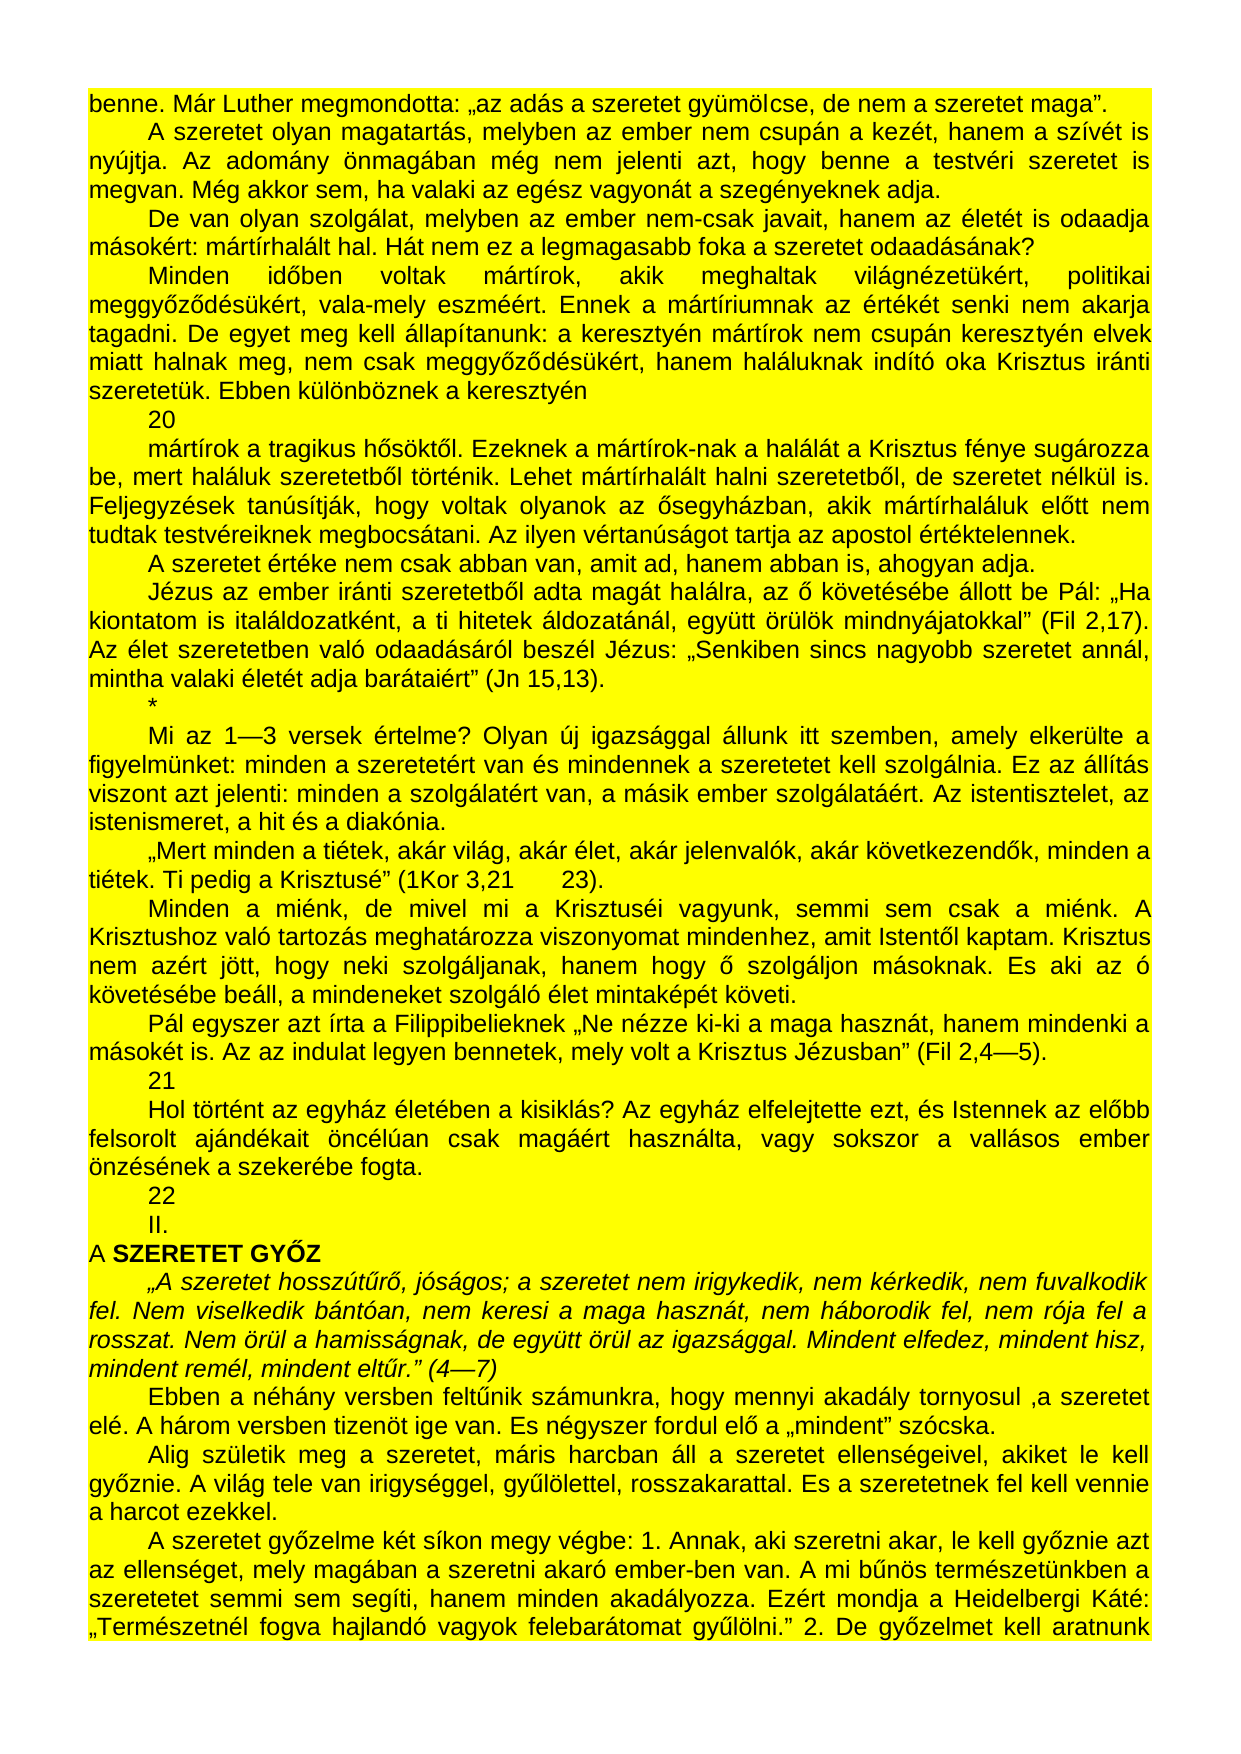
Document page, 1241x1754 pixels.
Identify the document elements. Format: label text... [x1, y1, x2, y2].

text benne. Már Luther megmondotta: „az adás a szeretet gyümöl­cse, de nem a szeretet maga”. [88, 88, 1152, 117]
text II. A SZERETET GYŐZ [88, 1210, 1152, 1267]
text mártírok a tragikus hősöktől. Ezeknek a mártírok-nak a halálát a Krisztus fénye sugározza be, mert haláluk szeretetből történik. Lehet mártírhalált halni szeretetből, de szeretet nélkül is. Feljegyzések tanúsítják, hogy voltak olyanok az ősegyházban, akik mártírhaláluk előtt nem tudtak testvéreiknek megbocsátani. Az ilyen vértanúságot tartja az apostol értéktelennek. [88, 433, 1152, 548]
text De van olyan szolgálat, melyben az ember nem-csak javait, hanem az életét is odaadja másokért: mártírhalált hal. Hát nem ez a legmagasabb foka a szeretet odaadásának? [88, 203, 1152, 261]
text A szeretet értéke nem csak abban van, amit ad, hanem abban is, ahogyan adja. [88, 548, 1152, 577]
text 22 [88, 1181, 1152, 1210]
text Minden a miénk, de mivel mi a Krisztuséi va­gyunk, semmi sem csak a miénk. A Krisztushoz való tartozás meghatározza viszonyomat minden­hez, amit Istentől kaptam. Krisztus nem azért jött, hogy neki szolgáljanak, hanem hogy ő szolgáljon másoknak. Es aki az ó követésébe beáll, a minde­neket szolgáló élet mintaképét követi. [88, 893, 1152, 1008]
text Jézus az ember iránti szeretetből adta magát ha­lálra, az ő követésébe állott be Pál: „Ha kiontatom is italáldozatként, a ti hitetek áldozatánál, együtt örülök mindnyájatokkal” (Fil 2,17). Az élet szere­tetben való odaadásáról beszél Jézus: „Senkiben sincs nagyobb szeretet annál, mintha valaki életét adja barátaiért” (Jn 15,13). [88, 577, 1152, 692]
text „A szeretet hosszútűrő, jóságos; a szeretet nem irigykedik, nem kérkedik, nem fuvalkodik fel. Nem viselkedik bántóan, nem keresi a maga hasznát, nem háborodik fel, nem rója fel a rosszat. Nem örül a hamisságnak, de együtt örül az igazsággal. Mindent elfedez, mindent hisz, mindent remél, mindent eltűr.” (4—7) [88, 1267, 1152, 1382]
text Mi az 1—3 versek értelme? Olyan új igazsággal állunk itt szemben, amely elkerülte a figyelmünket: minden a szeretetért van és mindennek a szeretetet kell szolgálnia. Ez az állítás viszont azt jelenti: min­den a szolgálatért van, a másik ember szolgálatáért. Az istentisztelet, az istenismeret, a hit és a diakónia. [88, 721, 1152, 836]
text Pál egyszer azt írta a Filippibelieknek „Ne nézze ki-ki a maga hasznát, hanem mindenki a másokét is. Az az indulat legyen bennetek, mely volt a Krisz­tus Jézusban” (Fil 2,4—5). [88, 1008, 1152, 1066]
text Alig születik meg a szeretet, máris harcban áll a szeretet ellenségeivel, akiket le kell győznie. A világ tele van irigységgel, gyűlölettel, rosszakarattal. Es a szeretetnek fel kell vennie a harcot ezekkel. [88, 1440, 1152, 1526]
text Hol történt az egyház életében a kisiklás? Az egyház elfelejtette ezt, és Istennek az előbb felsorolt ajándékait öncélúan csak magáért használta, vagy sokszor a vallásos ember önzésének a szekerébe fogta. [88, 1095, 1152, 1181]
text Minden időben voltak mártírok, akik meghaltak világnézetükért, politikai meggyőződésükért, vala-mely eszméért. Ennek a mártíriumnak az értékét senki nem akarja tagadni. De egyet meg kell állapí­tanunk: a keresztyén mártírok nem csupán keresz­tyén elvek miatt halnak meg, nem csak meggyőző­désükért, hanem haláluknak indító oka Krisztus iránti szeretetük. Ebben különböznek a keresztyén [88, 261, 1152, 405]
text A szeretet olyan magatartás, melyben az ember nem csupán a kezét, hanem a szívét is nyújtja. Az adomány önmagában még nem jelenti azt, hogy benne a testvéri szeretet is megvan. Még akkor sem, ha valaki az egész vagyonát a szegényeknek adja. [88, 117, 1152, 203]
text 20 [88, 405, 1152, 433]
text 21 [88, 1066, 1152, 1095]
text „Mert minden a tiétek, akár világ, akár élet, akár jelenvalók, akár következendők, minden a tiétek. Ti pedig a Krisztusé” (1Kor 3,21 23). [88, 836, 1152, 893]
text * [88, 692, 1152, 721]
text Ebben a néhány versben feltűnik számunkra, hogy mennyi akadály tornyosul ,a szeretet elé. A három versben tizenöt ige van. Es négyszer for­dul elő a „mindent” szócska. [88, 1382, 1152, 1440]
text A szeretet győzelme két síkon megy végbe: 1. Annak, aki szeretni akar, le kell győznie azt az ellenséget, mely magában a szeretni akaró ember-ben van. A mi bűnös természetünkben a szeretetet semmi sem segíti, hanem minden akadályozza. Ezért mondja a Heidelbergi Káté: „Természetnél fogva hajlandó vagyok felebarátomat gyűlölni.” 2. De győzelmet kell aratnunk [88, 1526, 1152, 1641]
